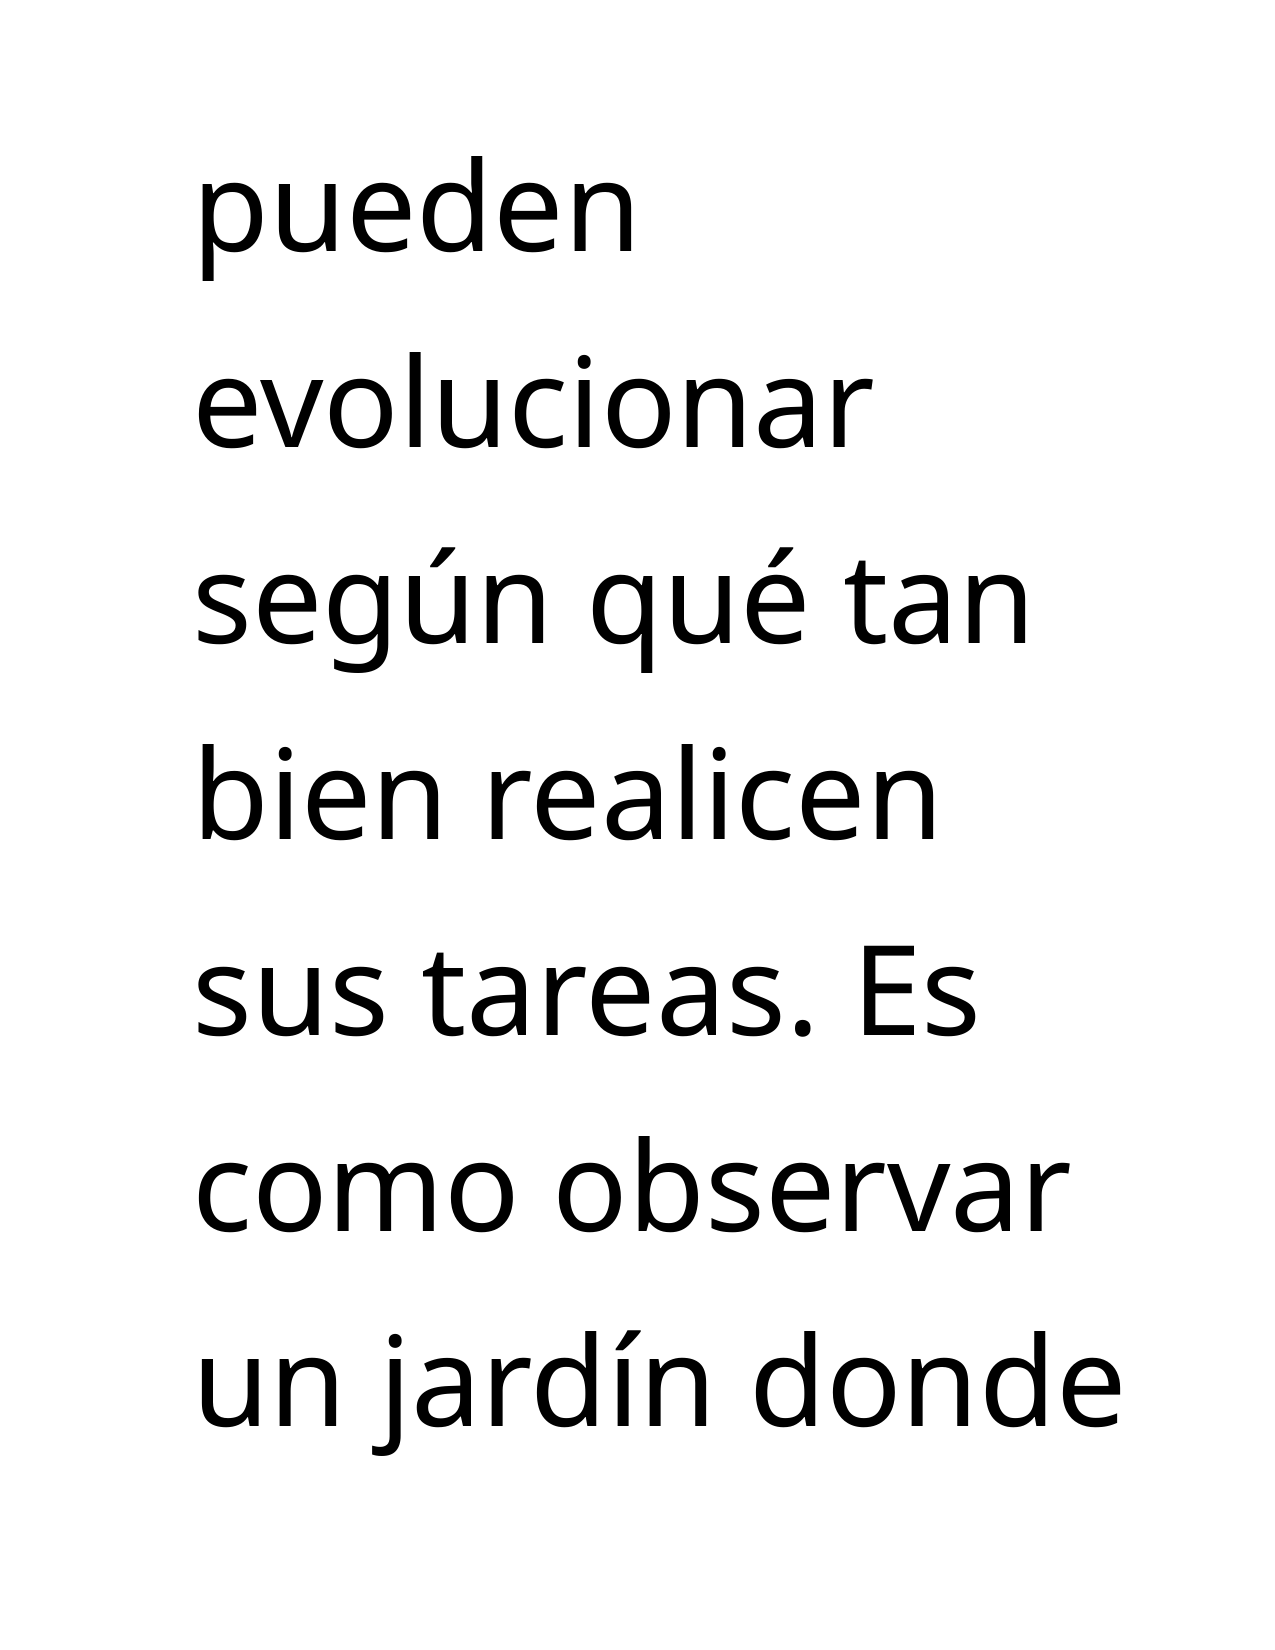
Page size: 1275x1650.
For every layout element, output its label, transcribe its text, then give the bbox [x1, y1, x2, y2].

list pueden evolucionar según qué tan bien realicen sus tareas. Es como observar un jardín donde [162, 118, 1157, 1463]
